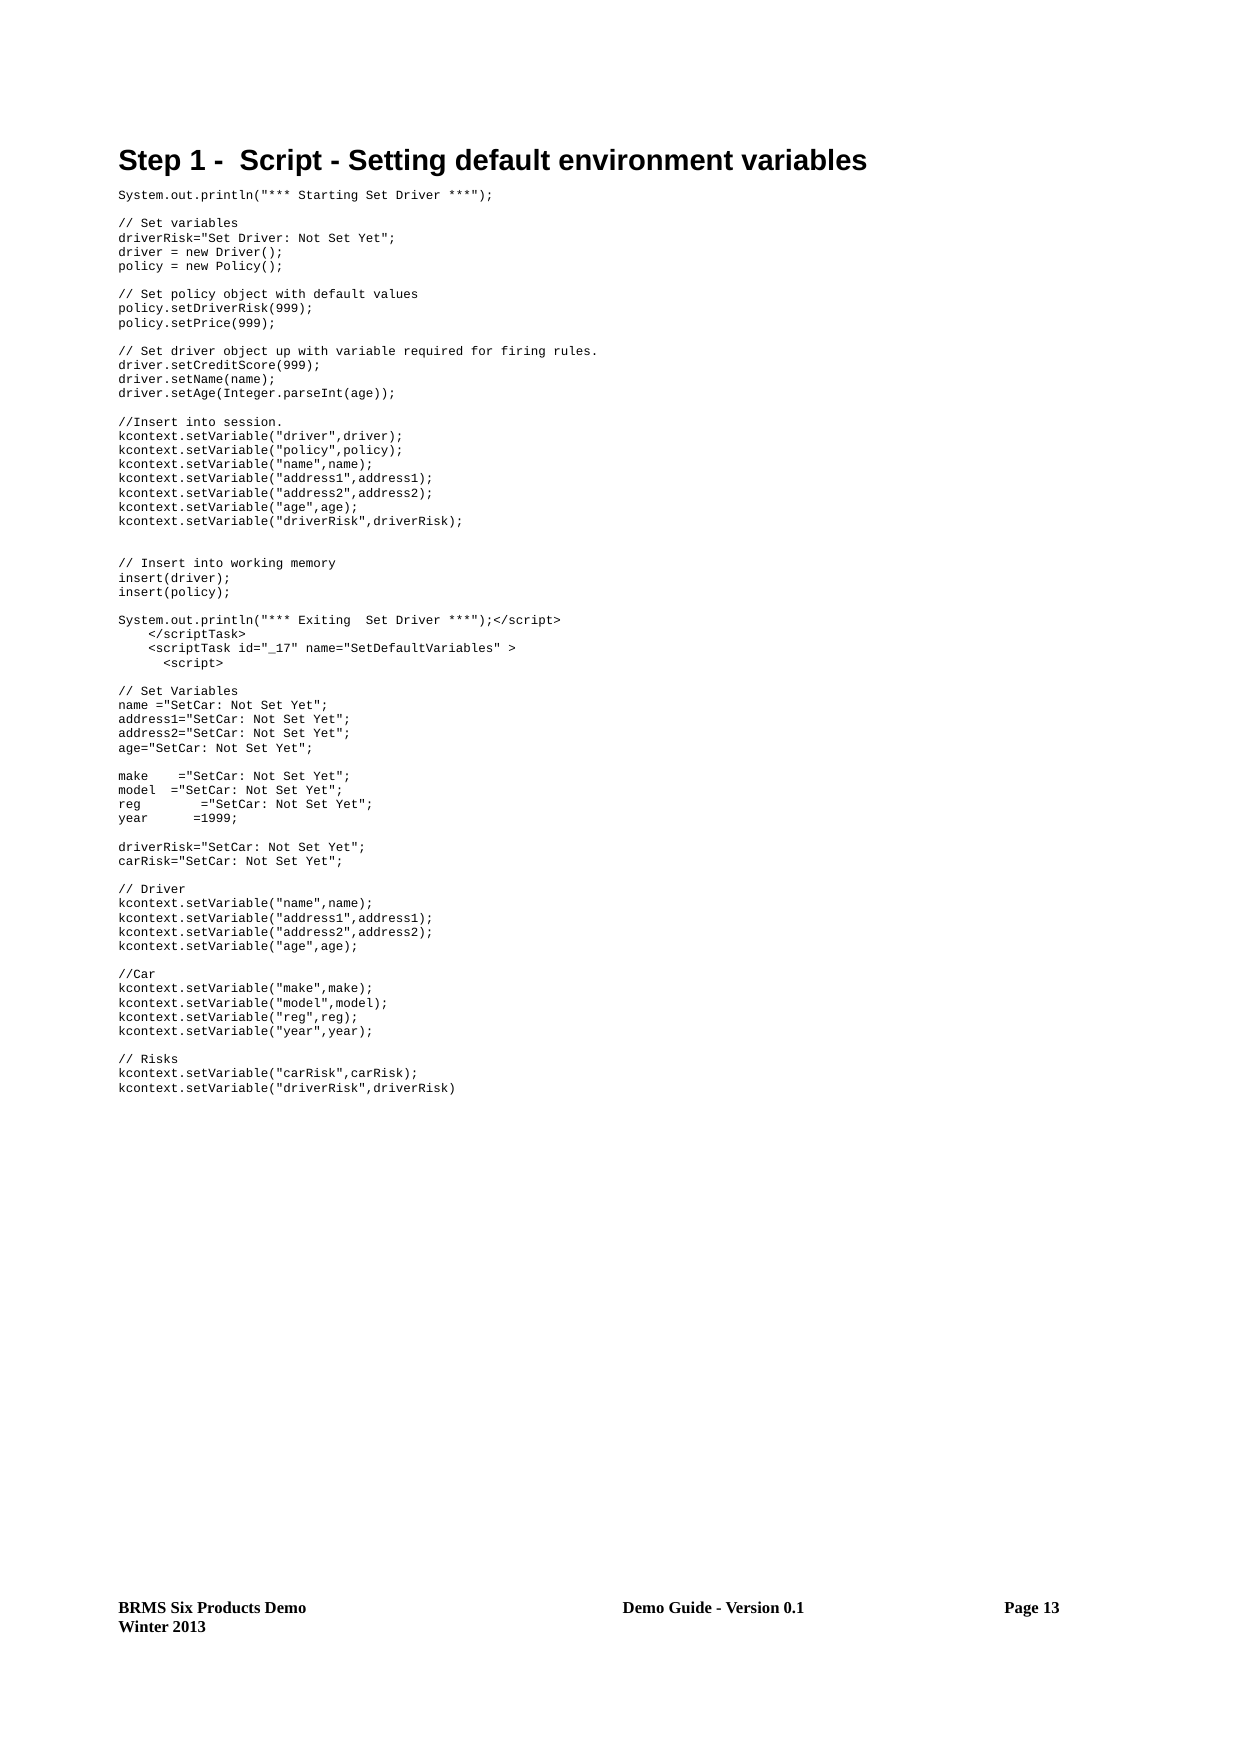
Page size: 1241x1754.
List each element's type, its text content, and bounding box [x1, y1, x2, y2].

text // Set variables [118, 217, 1122, 232]
text policy = new Policy(); [118, 260, 1122, 274]
text kcontext.setVariable("address1",address1); [118, 912, 1122, 926]
text model ="SetCar: Not Set Yet"; [118, 784, 1122, 798]
text kcontext.setVariable("policy",policy); [118, 444, 1122, 458]
text reg ="SetCar: Not Set Yet"; [118, 798, 1122, 812]
text kcontext.setVariable("make",make); [118, 982, 1122, 997]
text kcontext.setVariable("name",name); [118, 897, 1122, 912]
text // Insert into working memory [118, 557, 1122, 572]
text insert(policy); [118, 586, 1122, 600]
text address2="SetCar: Not Set Yet"; [118, 727, 1122, 742]
text kcontext.setVariable("reg",reg); [118, 1011, 1122, 1025]
text kcontext.setVariable("address2",address2); [118, 926, 1122, 940]
text </scriptTask> [118, 628, 1122, 642]
text kcontext.setVariable("carRisk",carRisk); [118, 1067, 1122, 1082]
text kcontext.setVariable("model",model); [118, 997, 1122, 1011]
text kcontext.setVariable("name",name); [118, 458, 1122, 472]
text carRisk="SetCar: Not Set Yet"; [118, 855, 1122, 869]
text kcontext.setVariable("year",year); [118, 1025, 1122, 1039]
text kcontext.setVariable("driver",driver); [118, 430, 1122, 444]
text //Car [118, 968, 1122, 982]
text System.out.println("*** Exiting Set Driver ***");</script> [118, 614, 1122, 628]
text driver.setAge(Integer.parseInt(age)); [118, 387, 1122, 402]
text driverRisk="SetCar: Not Set Yet"; [118, 841, 1122, 855]
text <scriptTask id="_17" name="SetDefaultVariables" > [118, 642, 1122, 657]
text insert(driver); [118, 572, 1122, 586]
text kcontext.setVariable("address2",address2); [118, 487, 1122, 501]
text //Insert into session. [118, 416, 1122, 430]
text kcontext.setVariable("driverRisk",driverRisk); [118, 515, 1122, 529]
text policy.setDriverRisk(999); [118, 302, 1122, 317]
text // Driver [118, 883, 1122, 897]
text // Set Variables [118, 685, 1122, 699]
text // Set policy object with default values [118, 288, 1122, 302]
text // Set driver object up with variable required for firing rules. [118, 345, 1122, 359]
text driver.setCreditScore(999); [118, 359, 1122, 373]
text policy.setPrice(999); [118, 317, 1122, 331]
text driver = new Driver(); [118, 246, 1122, 260]
text kcontext.setVariable("address1",address1); [118, 472, 1122, 487]
text driver.setName(name); [118, 373, 1122, 387]
text age="SetCar: Not Set Yet"; [118, 742, 1122, 756]
text year =1999; [118, 812, 1122, 827]
text name ="SetCar: Not Set Yet"; [118, 699, 1122, 713]
text <script> [118, 657, 1122, 671]
text make ="SetCar: Not Set Yet"; [118, 770, 1122, 784]
text // Risks [118, 1053, 1122, 1067]
text kcontext.setVariable("age",age); [118, 940, 1122, 954]
subtitle Step 1 - Script - Setting default environment variables [118, 143, 1122, 177]
text driverRisk="Set Driver: Not Set Yet"; [118, 232, 1122, 246]
text kcontext.setVariable("age",age); [118, 501, 1122, 515]
text address1="SetCar: Not Set Yet"; [118, 713, 1122, 727]
text kcontext.setVariable("driverRisk",driverRisk) [118, 1082, 1122, 1096]
text System.out.println("*** Starting Set Driver ***"); [118, 189, 1122, 203]
